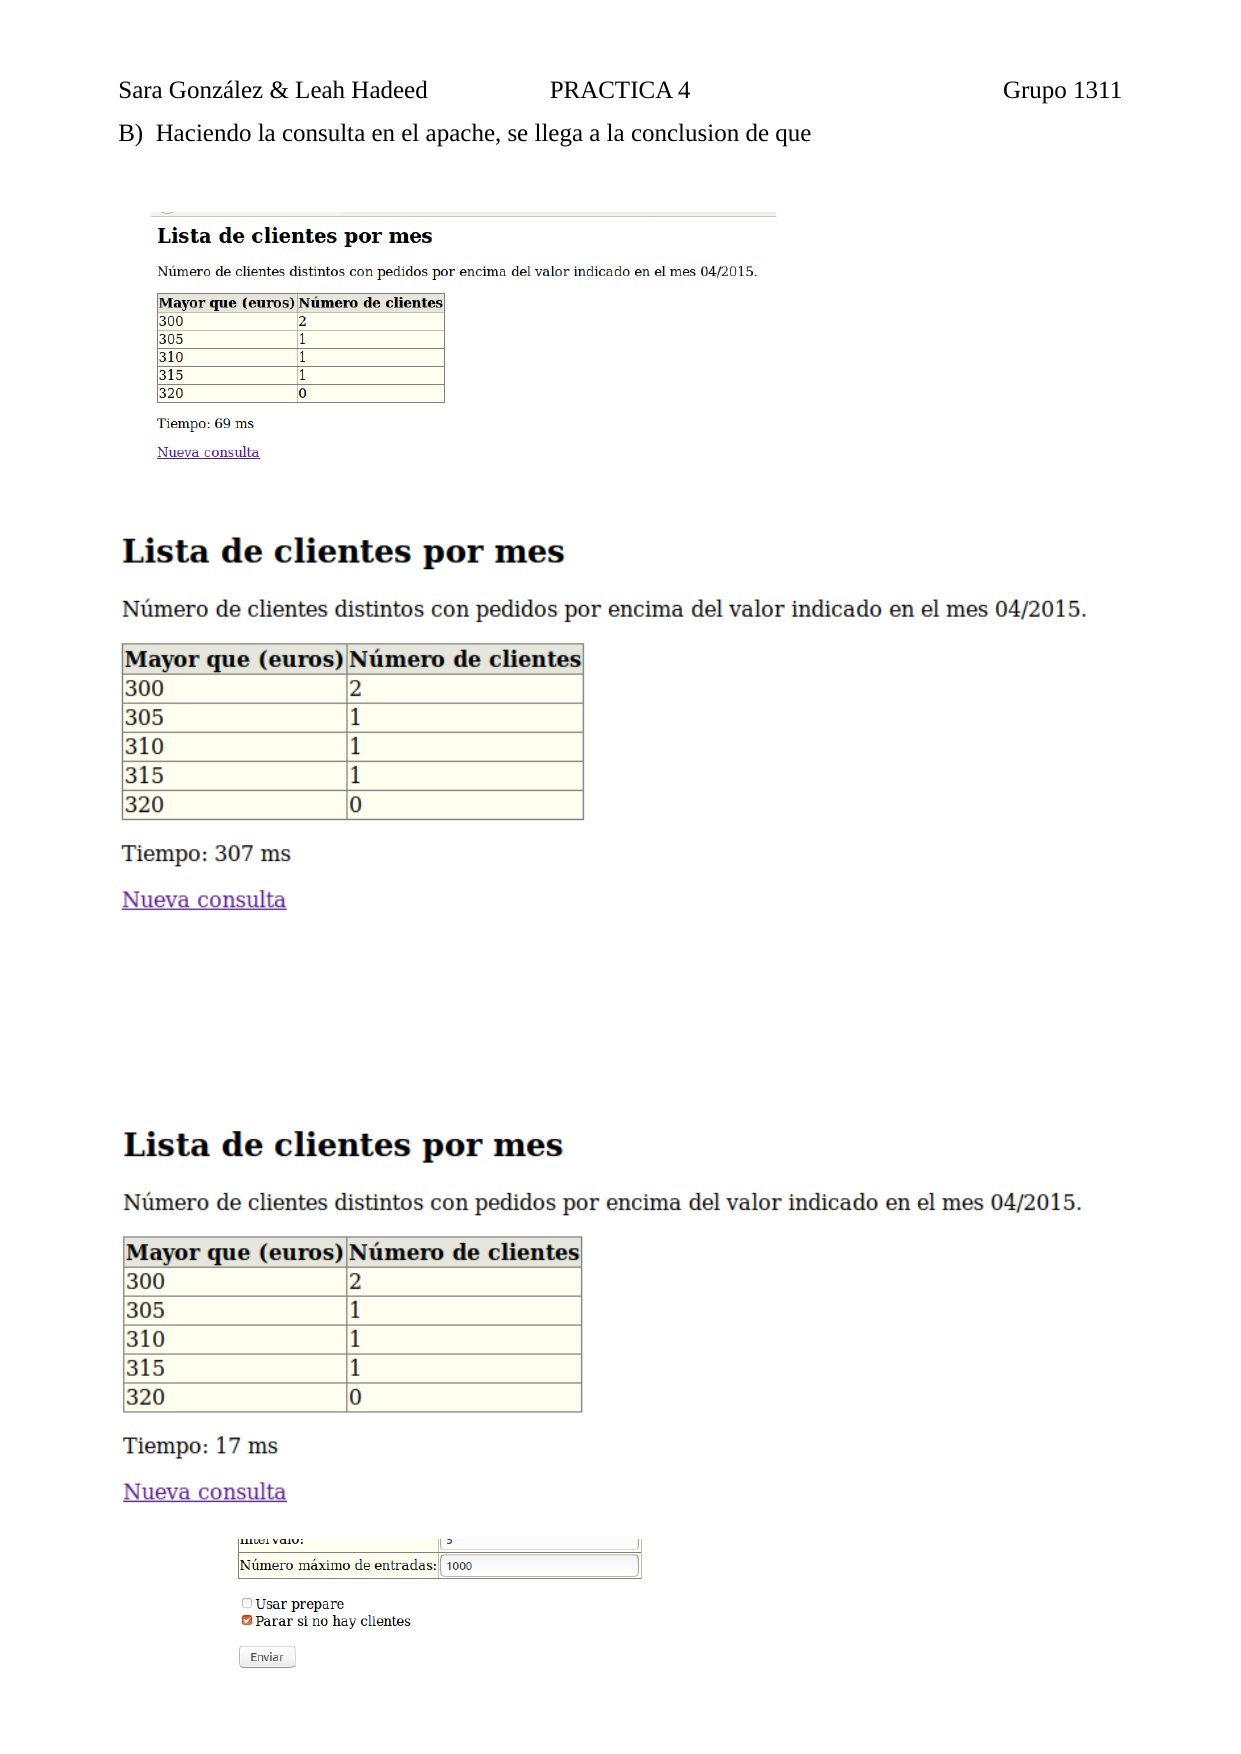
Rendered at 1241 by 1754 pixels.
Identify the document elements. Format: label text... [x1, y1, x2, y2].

picture [118, 1127, 1123, 1627]
text B) Haciendo la consulta en el apache, se llega a la conclusion de que [118, 118, 1122, 147]
picture [118, 535, 1123, 955]
picture [151, 212, 777, 369]
